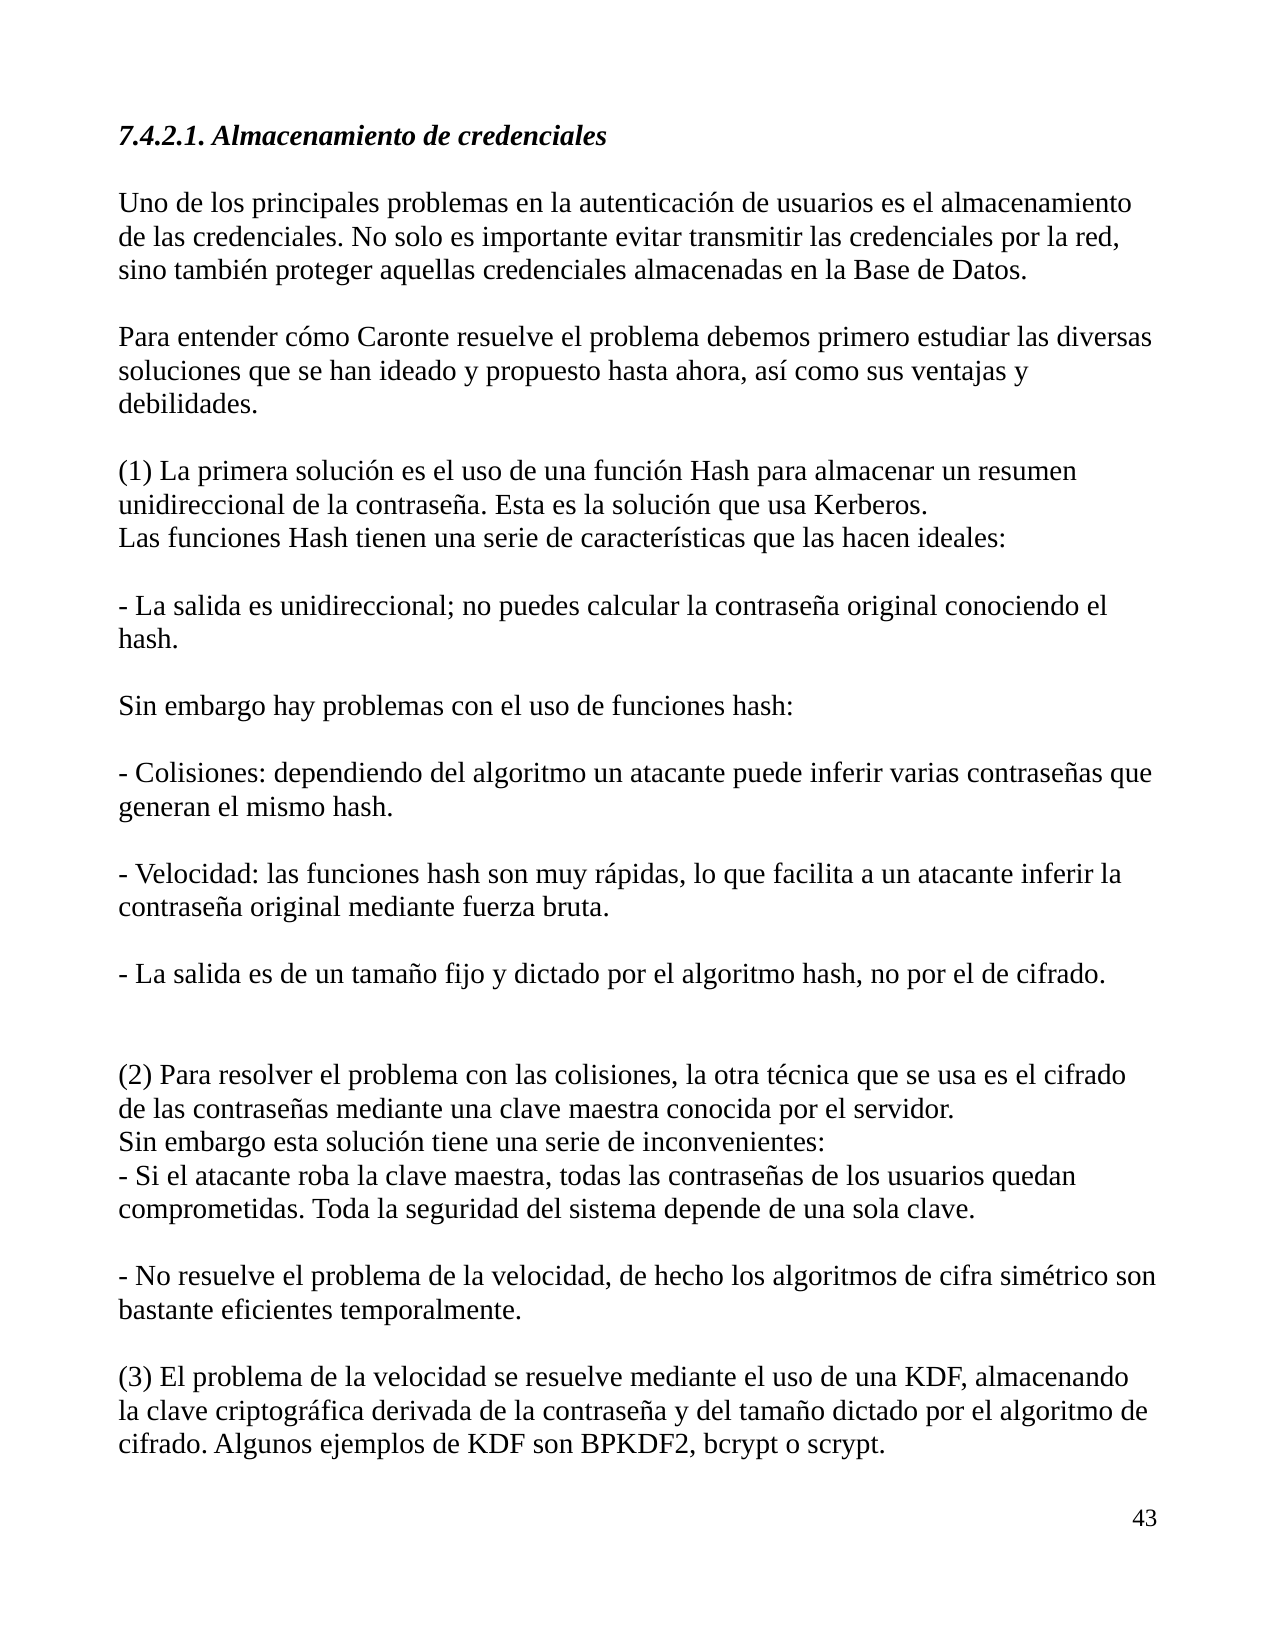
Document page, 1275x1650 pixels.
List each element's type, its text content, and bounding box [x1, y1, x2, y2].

text - Colisiones: dependiendo del algoritmo un atacante puede inferir varias contraseñas que generan el mismo hash. [118, 755, 1157, 822]
text - La salida es de un tamaño fijo y dictado por el algoritmo hash, no por el de cifrado. [118, 957, 1157, 990]
text - La salida es unidireccional; no puedes calcular la contraseña original conociendo el hash. [118, 588, 1157, 655]
text Para entender cómo Caronte resuelve el problema debemos primero estudiar las diversas soluciones que se han ideado y propuesto hasta ahora, así como sus ventajas y debilidades. [118, 319, 1157, 420]
text - No resuelve el problema de la velocidad, de hecho los algoritmos de cifra simétrico son bastante eficientes temporalmente. [118, 1258, 1157, 1326]
text (3) El problema de la velocidad se resuelve mediante el uso de una KDF, almacenando la clave criptográfica derivada de la contraseña y del tamaño dictado por el algoritmo de cifrado. Algunos ejemplos de KDF son BPKDF2, bcrypt o scrypt. [118, 1359, 1157, 1460]
text - Velocidad: las funciones hash son muy rápidas, lo que facilita a un atacante inferir la contraseña original mediante fuerza bruta. [118, 856, 1157, 923]
text Uno de los principales problemas en la autenticación de usuarios es el almacenamiento de las credenciales. No solo es importante evitar transmitir las credenciales por la red, sino también proteger aquellas credenciales almacenadas en la Base de Datos. [118, 185, 1157, 286]
text (2) Para resolver el problema con las colisiones, la otra técnica que se usa es el cifrado de las contraseñas mediante una clave maestra conocida por el servidor. [118, 1057, 1157, 1124]
text (1) La primera solución es el uso de una función Hash para almacenar un resumen unidireccional de la contraseña. Esta es la solución que usa Kerberos. [118, 453, 1157, 521]
text - Si el atacante roba la clave maestra, todas las contraseñas de los usuarios quedan comprometidas. Toda la seguridad del sistema depende de una sola clave. [118, 1158, 1157, 1225]
text Sin embargo hay problemas con el uso de funciones hash: [118, 688, 1157, 722]
text 7.4.2.1. Almacenamiento de credenciales [118, 118, 1157, 152]
text Sin embargo esta solución tiene una serie de inconvenientes: [118, 1124, 1157, 1158]
text Las funciones Hash tienen una serie de características que las hacen ideales: [118, 521, 1157, 554]
